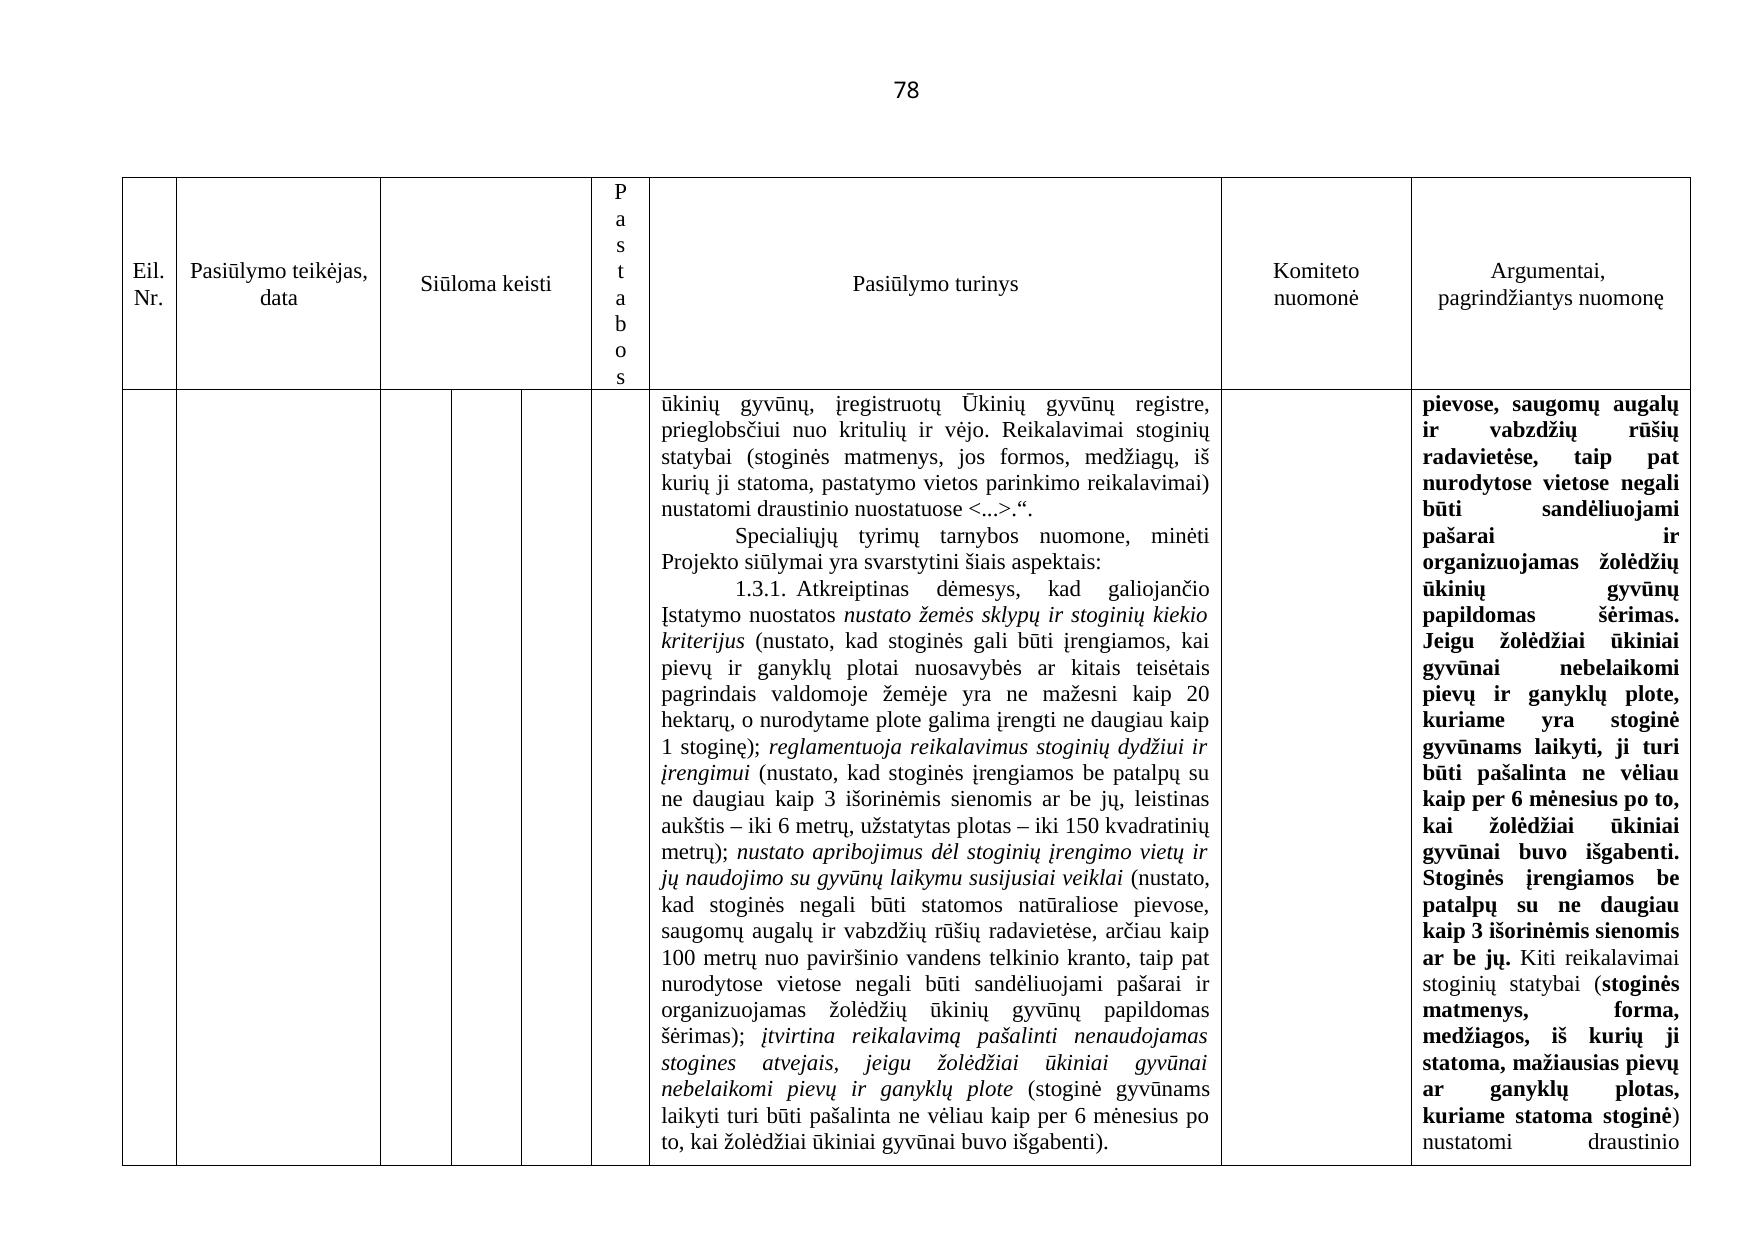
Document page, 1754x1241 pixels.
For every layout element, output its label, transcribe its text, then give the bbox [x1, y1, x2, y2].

table_cell [177, 390, 380, 1165]
table_header Eil. Nr. [123, 178, 176, 389]
table_header Siūloma keisti [381, 178, 591, 389]
table_header Pasiūlymo turinys [650, 178, 1221, 389]
table_cell [381, 390, 451, 1165]
table_header Komiteto nuomonė [1222, 178, 1411, 389]
table_cell [123, 390, 176, 1165]
table_cell [452, 390, 521, 1165]
table_cell [522, 390, 591, 1165]
table_header Pastabos [592, 178, 649, 389]
table_header Pasiūlymo teikėjas, data [177, 178, 380, 389]
table_header Argumentai, pagrindžiantys nuomonę [1412, 178, 1690, 389]
table_cell pievose, saugomų augalų ir vabzdžių rūšių radavietėse, taip pat nurodytose vietose negali būti sandėliuojami pašarai ir organizuojamas žolėdžių ūkinių gyvūnų papildomas šėrimas. Jeigu žolėdžiai ūkiniai gyvūnai nebelaikomi pievų ir ganyklų plote, kuriame yra stoginė gyvūnams laikyti, ji turi būti pašalinta ne vėliau kaip per 6 mėnesius po to, kai žolėdžiai ūkiniai gyvūnai buvo išgabenti. Stoginės įrengiamos be patalpų su ne daugiau kaip 3 išorinėmis sienomis ar be jų. Kiti reikalavimai stoginių statybai (stoginės matmenys, forma, medžiagos, iš kurių ji statoma, mažiausias pievų ar ganyklų plotas, kuriame statoma stoginė) nustatomi draustinio [1412, 390, 1690, 1165]
table_cell [1222, 390, 1411, 1165]
table_cell [592, 390, 649, 1165]
